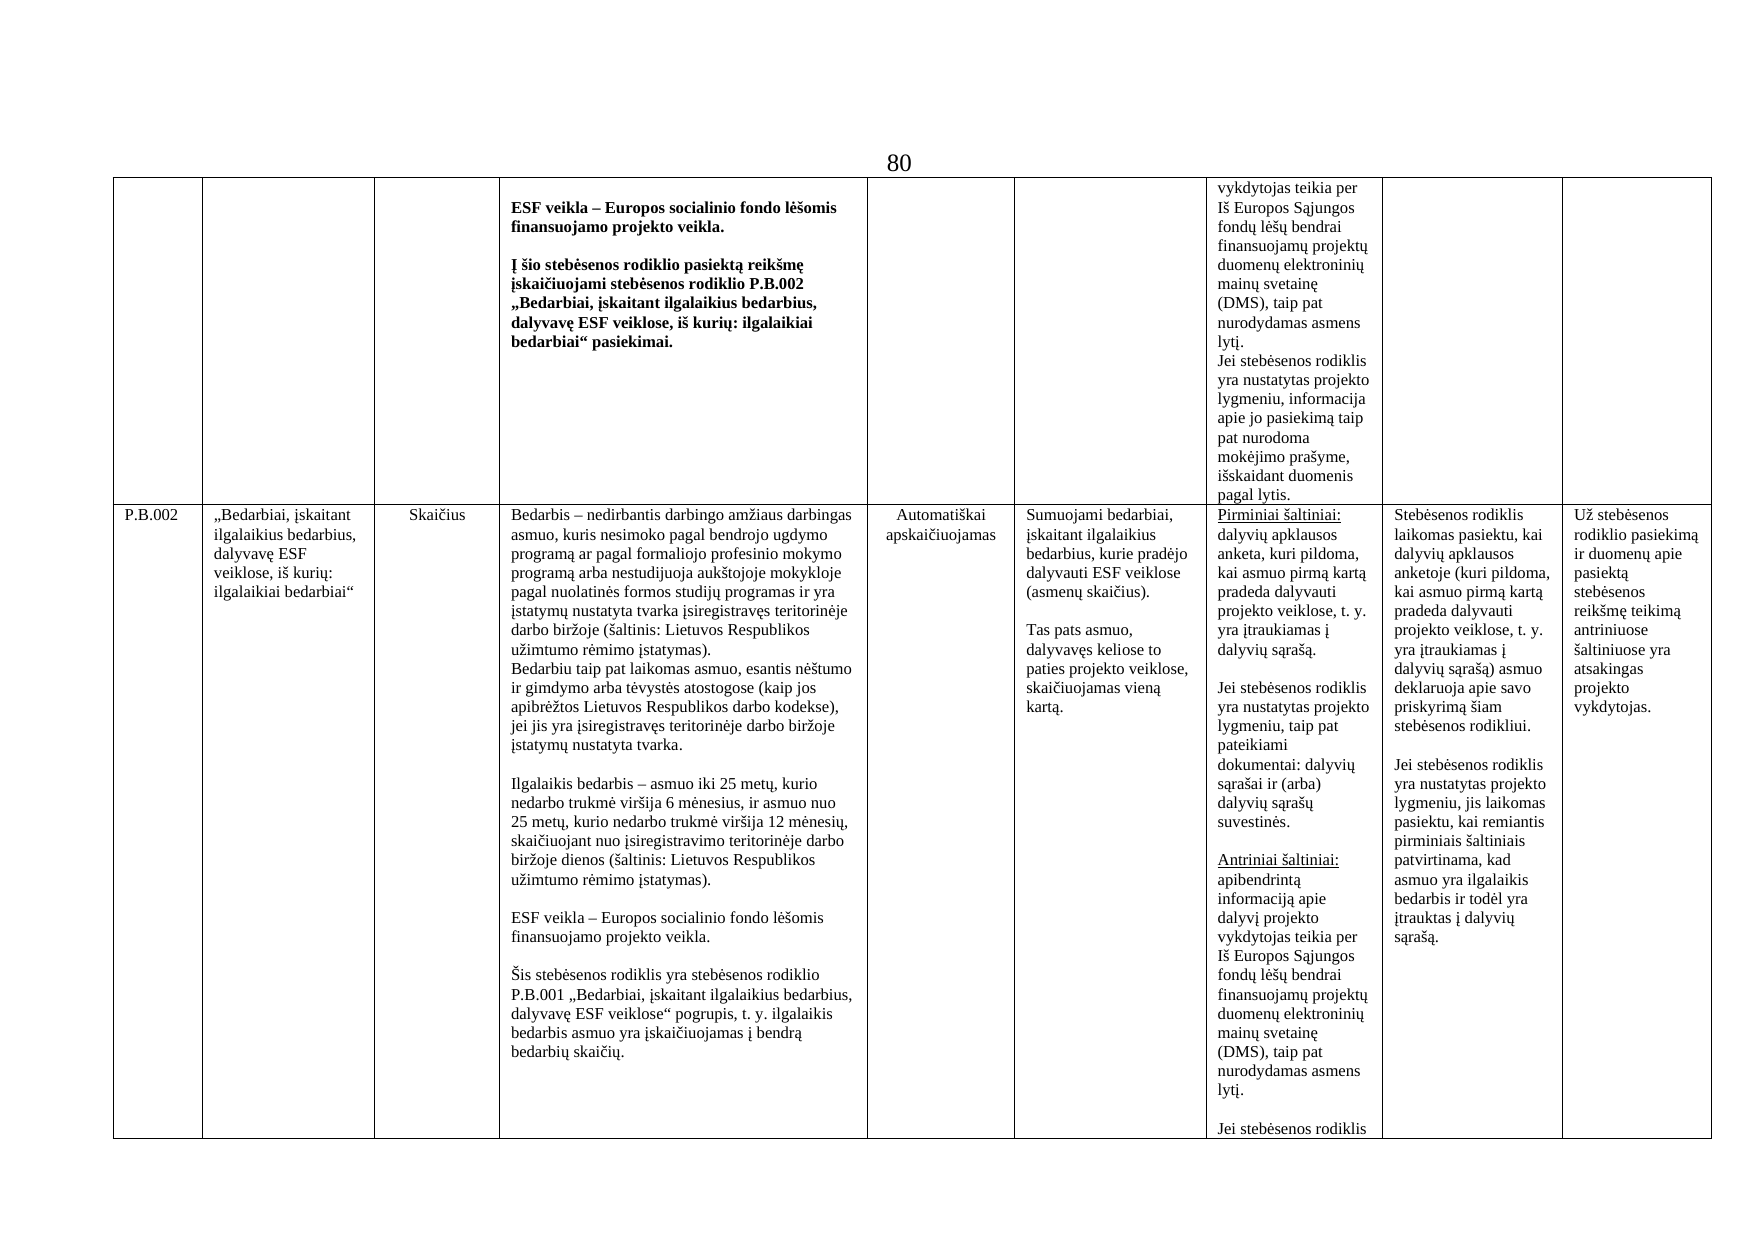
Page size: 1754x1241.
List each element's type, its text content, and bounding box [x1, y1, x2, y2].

table_cell Stebėsenos rodiklis laikomas pasiektu, kai dalyvių apklausos anketoje (kuri pildoma, kai asmuo pirmą kartą pradeda dalyvauti projekto veiklose, t. y. yra įtraukiamas į dalyvių sąrašą) asmuo deklaruoja apie savo priskyrimą šiam stebėsenos rodikliui. Jei stebėsenos rodiklis yra nustatytas projekto lygmeniu, jis laikomas pasiektu, kai remiantis pirminiais šaltiniais patvirtinama, kad asmuo yra ilgalaikis bedarbis ir todėl yra įtrauktas į dalyvių sąrašą. [1383, 505, 1562, 1138]
table_cell Skaičius [375, 505, 499, 1138]
table_cell [375, 178, 499, 504]
table_cell [1383, 178, 1562, 504]
table_cell Bedarbis – nedirbantis darbingo amžiaus darbingas asmuo, kuris nesimoko pagal bendrojo ugdymo programą ar pagal formaliojo profesinio mokymo programą arba nestudijuoja aukštojoje mokykloje pagal nuolatinės formos studijų programas ir yra įstatymų nustatyta tvarka įsiregistravęs teritorinėje darbo biržoje (šaltinis: Lietuvos Respublikos užimtumo rėmimo įstatymas). Bedarbiu taip pat laikomas asmuo, esantis nėštumo ir gimdymo arba tėvystės atostogose (kaip jos apibrėžtos Lietuvos Respublikos darbo kodekse), jei jis yra įsiregistravęs teritorinėje darbo biržoje įstatymų nustatyta tvarka. Ilgalaikis bedarbis – asmuo iki 25 metų, kurio nedarbo trukmė viršija 6 mėnesius, ir asmuo nuo 25 metų, kurio nedarbo trukmė viršija 12 mėnesių, skaičiuojant nuo įsiregistravimo teritorinėje darbo biržoje dienos (šaltinis: Lietuvos Respublikos užimtumo rėmimo įstatymas). ESF veikla – Europos socialinio fondo lėšomis finansuojamo projekto veikla. Šis stebėsenos rodiklis yra stebėsenos rodiklio P.B.001 „Bedarbiai, įskaitant ilgalaikius bedarbius, dalyvavę ESF veiklose“ pogrupis, t. y. ilgalaikis bedarbis asmuo yra įskaičiuojamas į bendrą bedarbių skaičių. [500, 505, 867, 1138]
table_cell [203, 178, 374, 504]
table_cell [1563, 178, 1711, 504]
table_cell [868, 178, 1014, 504]
table_cell [1015, 178, 1206, 504]
table_cell Už stebėsenos rodiklio pasiekimą ir duomenų apie pasiektą stebėsenos reikšmę teikimą antriniuose šaltiniuose yra atsakingas projekto vykdytojas. [1563, 505, 1711, 1138]
table_cell [114, 178, 202, 504]
table_cell P.B.002 [114, 505, 202, 1138]
table_cell vykdytojas teikia per Iš Europos Sąjungos fondų lėšų bendrai finansuojamų projektų duomenų elektroninių mainų svetainę (DMS), taip pat nurodydamas asmens lytį. Jei stebėsenos rodiklis yra nustatytas projekto lygmeniu, informacija apie jo pasiekimą taip pat nurodoma mokėjimo prašyme, išskaidant duomenis pagal lytis. [1207, 178, 1382, 504]
table_cell Pirminiai šaltiniai: dalyvių apklausos anketa, kuri pildoma, kai asmuo pirmą kartą pradeda dalyvauti projekto veiklose, t. y. yra įtraukiamas į dalyvių sąrašą. Jei stebėsenos rodiklis yra nustatytas projekto lygmeniu, taip pat pateikiami dokumentai: dalyvių sąrašai ir (arba) dalyvių sąrašų suvestinės. Antriniai šaltiniai: apibendrintą informaciją apie dalyvį projekto vykdytojas teikia per Iš Europos Sąjungos fondų lėšų bendrai finansuojamų projektų duomenų elektroninių mainų svetainę (DMS), taip pat nurodydamas asmens lytį. Jei stebėsenos rodiklis [1207, 505, 1382, 1138]
table_cell „Bedarbiai, įskaitant ilgalaikius bedarbius, dalyvavę ESF veiklose, iš kurių: ilgalaikiai bedarbiai“ [203, 505, 374, 1138]
table_cell ESF veikla – Europos socialinio fondo lėšomis finansuojamo projekto veikla. Į šio stebėsenos rodiklio pasiektą reikšmę įskaičiuojami stebėsenos rodiklio P.B.002 „Bedarbiai, įskaitant ilgalaikius bedarbius, dalyvavę ESF veiklose, iš kurių: ilgalaikiai bedarbiai“ pasiekimai. [500, 178, 867, 504]
table_cell Sumuojami bedarbiai, įskaitant ilgalaikius bedarbius, kurie pradėjo dalyvauti ESF veiklose (asmenų skaičius). Tas pats asmuo, dalyvavęs keliose to paties projekto veiklose, skaičiuojamas vieną kartą. [1015, 505, 1206, 1138]
table_cell Automatiškai apskaičiuojamas [868, 505, 1014, 1138]
